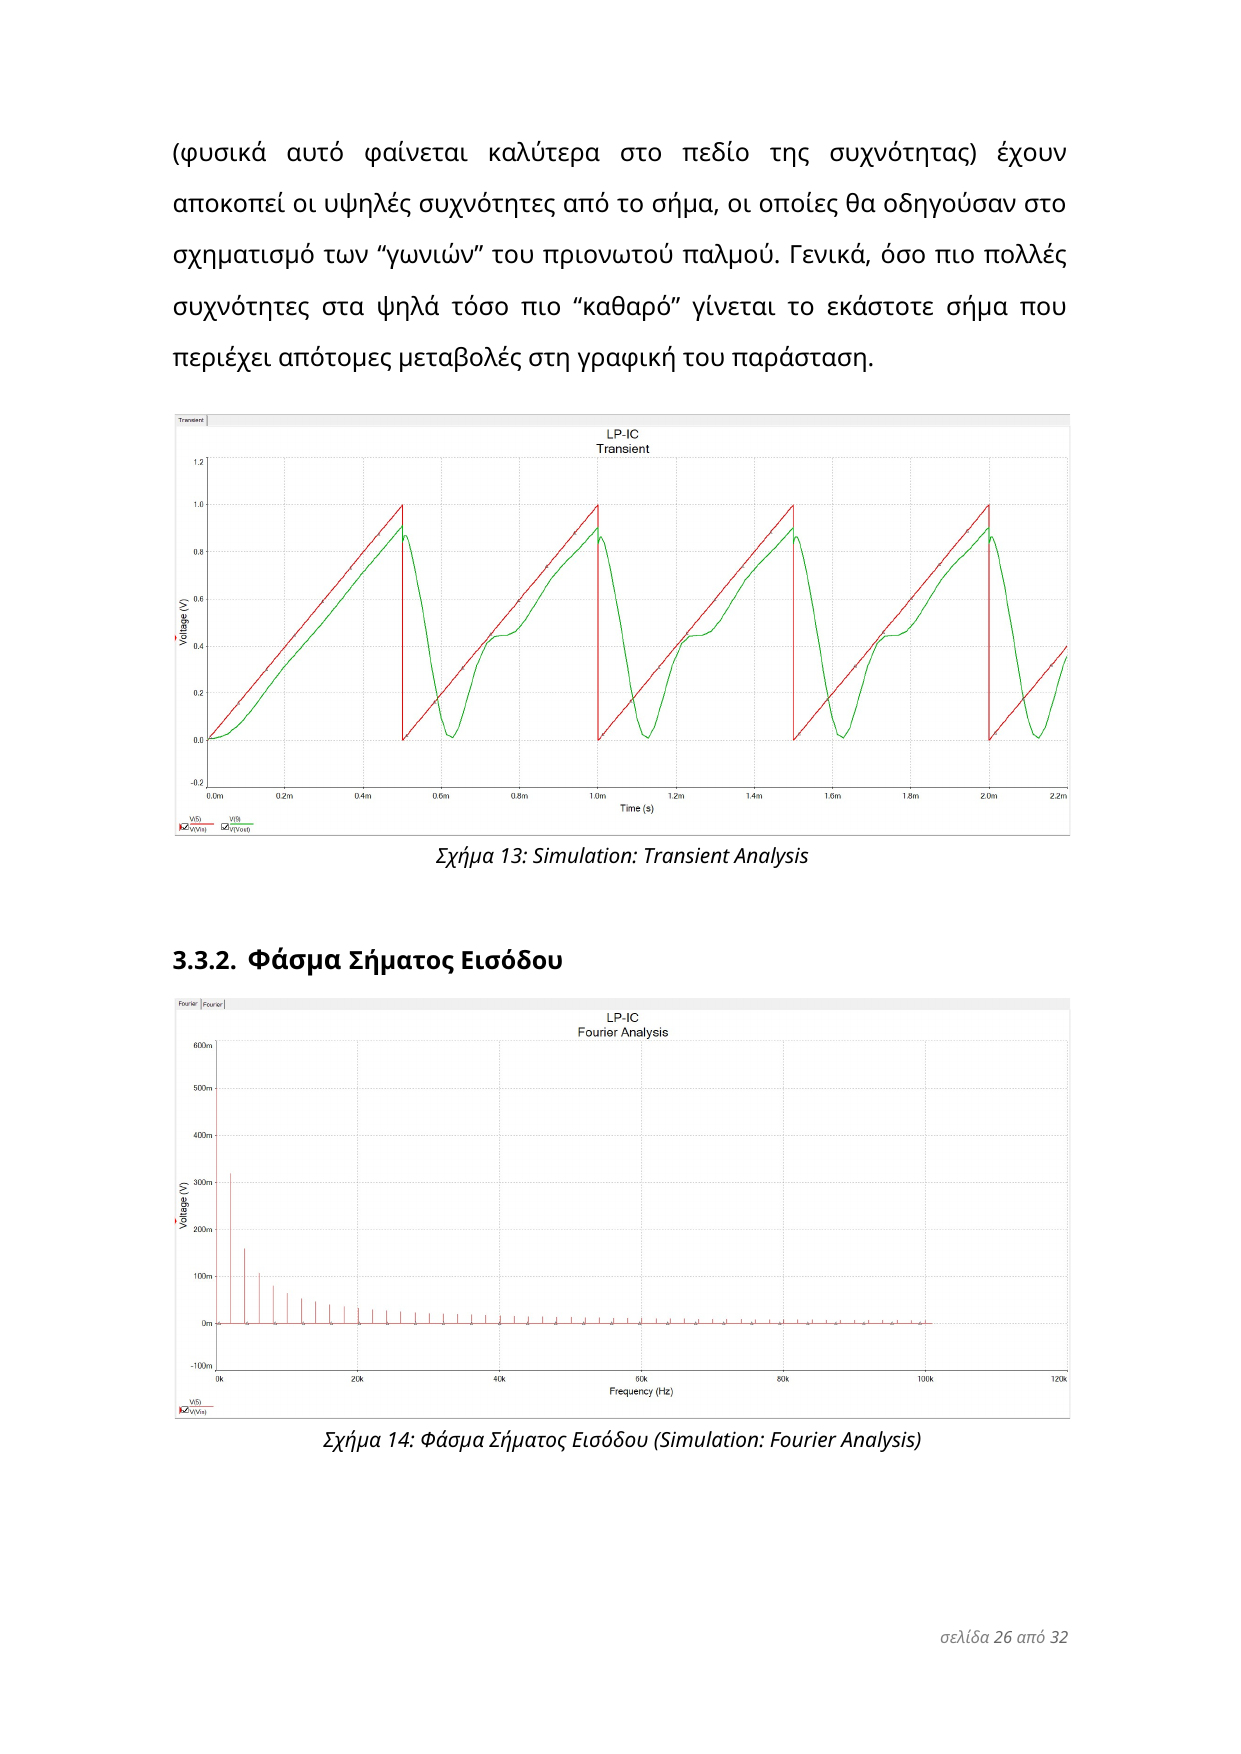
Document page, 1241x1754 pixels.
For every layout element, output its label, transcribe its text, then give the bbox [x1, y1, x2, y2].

subtitle Φάσμα Σήματος Εισόδου [172, 941, 1068, 977]
text Σχήμα 14: Φάσμα Σήματος Εισόδου (Simulation: Fourier Analysis) [172, 1419, 1072, 1453]
text Σχήμα 13: Simulation: Transient Analysis [172, 836, 1072, 870]
picture [174, 414, 1071, 836]
text (φυσικά αυτό φαίνεται καλύτερα στο πεδίο της συχνότητας) έχουν αποκοπεί οι υψηλές συχνότητες από το σήμα, οι οποίες θα οδηγούσαν στο σχηματισμό των “γωνιών” του πριονωτού παλμού. Γενικά, όσο πιο πολλές συχνότητες στα ψηλά τόσο πιο “καθαρό” γίνεται το εκάστοτε σήμα που περιέχει απότομες μεταβολές στη γραφική του παράσταση. [172, 135, 1068, 373]
picture [174, 998, 1071, 1419]
